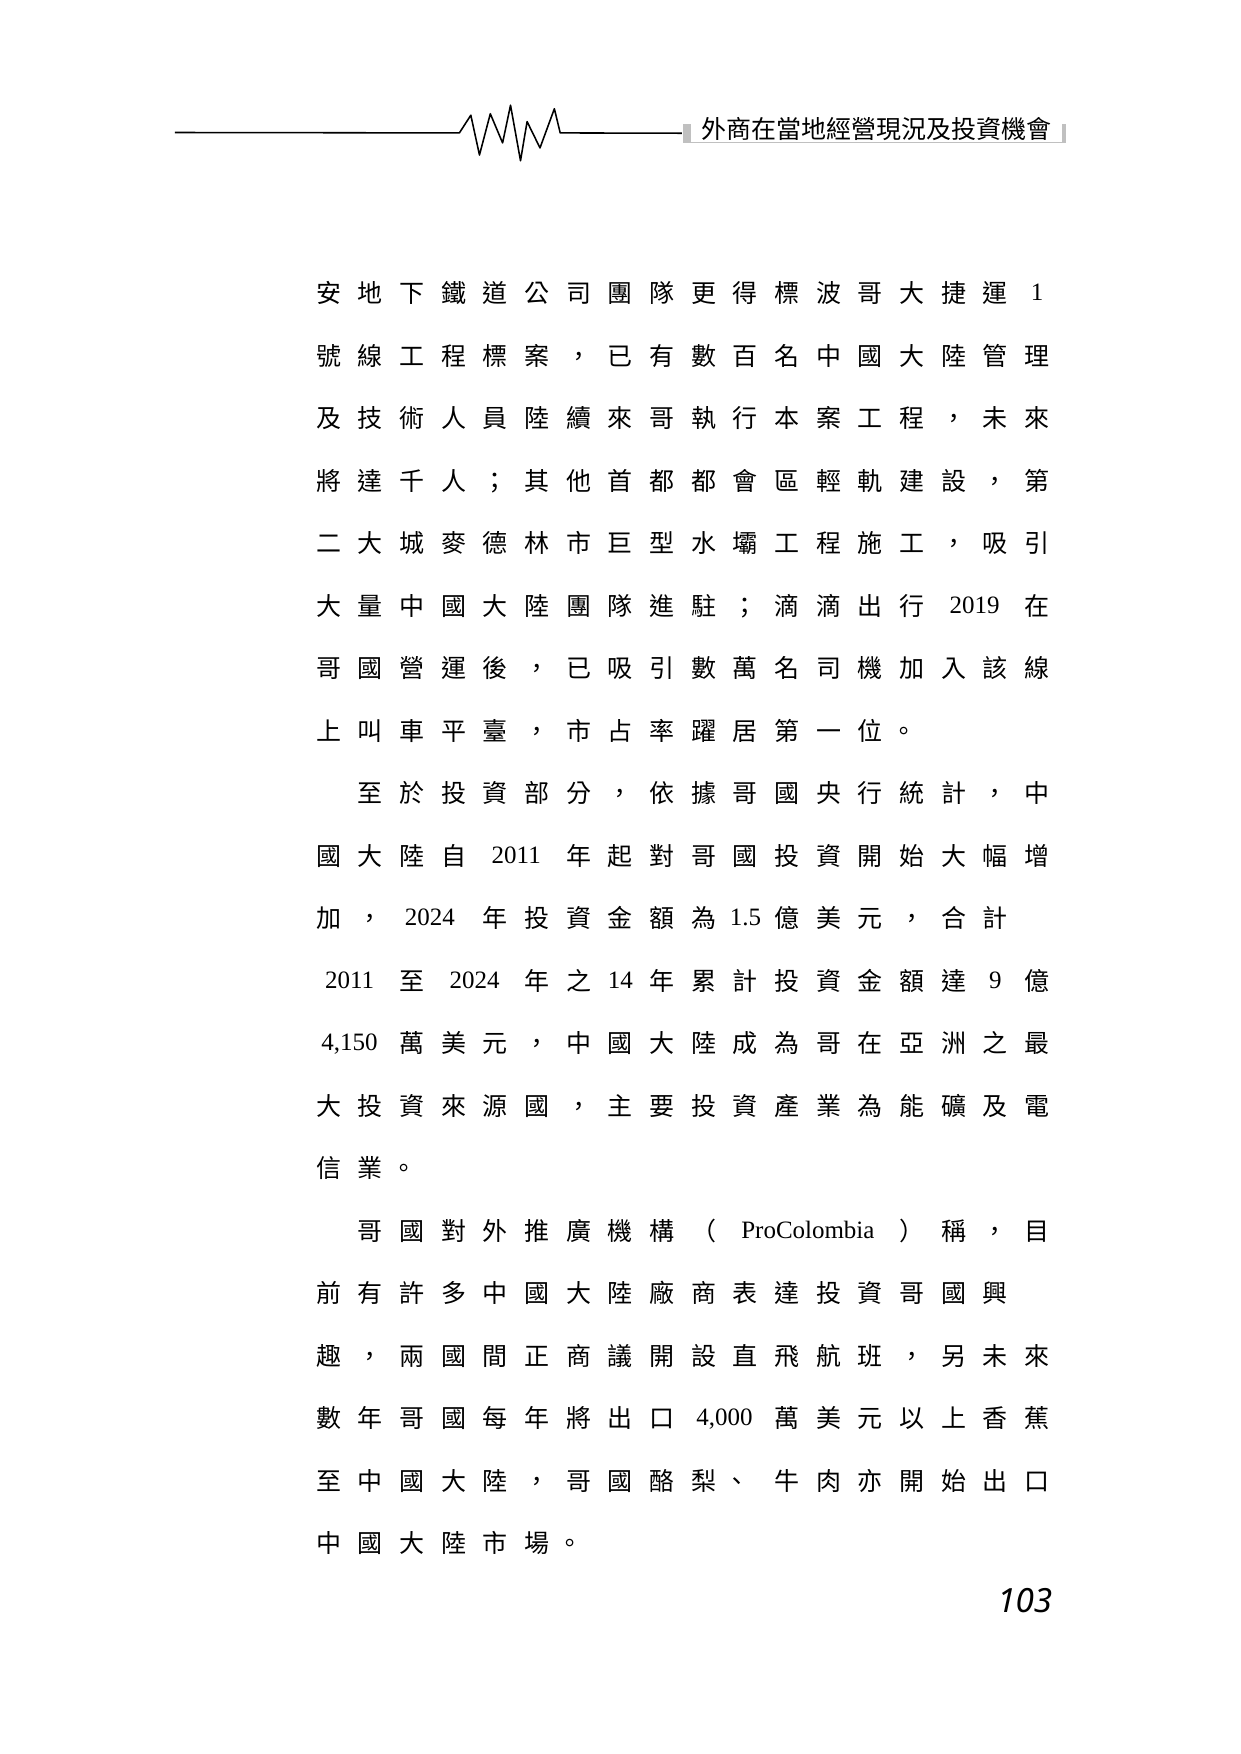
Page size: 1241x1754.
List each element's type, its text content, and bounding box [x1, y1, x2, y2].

text 哥國對外推廣機構（ProColombia）稱，目前有許多中國大陸廠商表達投資哥國興趣，兩國間正商議開設直飛航班，另未來數年哥國每年將出口4,000萬美元以上香蕉至中國大陸，哥國酪梨、牛肉亦開始出口中國大陸市場。 [281, 1188, 1058, 1563]
text 至於投資部分，依據哥國央行統計，中國大陸自2011年起對哥國投資開始大幅增加，2024 年投資金額為1.5億美元，合計2011至2024年之14年累計投資金額達9億4,150萬美元，中國大陸成為哥在亞洲之最大投資來源國，主要投資產業為能礦及電信業。 [281, 750, 1058, 1188]
text 安地下鐵道公司團隊更得標波哥大捷運1號線工程標案，已有數百名中國大陸管理及技術人員陸續來哥執行本案工程，未來將達千人；其他首都都會區輕軌建設，第二大城麥德林市巨型水壩工程施工，吸引大量中國大陸團隊進駐；滴滴出行2019在哥國營運後，已吸引數萬名司機加入該線上叫車平臺，市占率躍居第一位。 [281, 250, 1058, 750]
